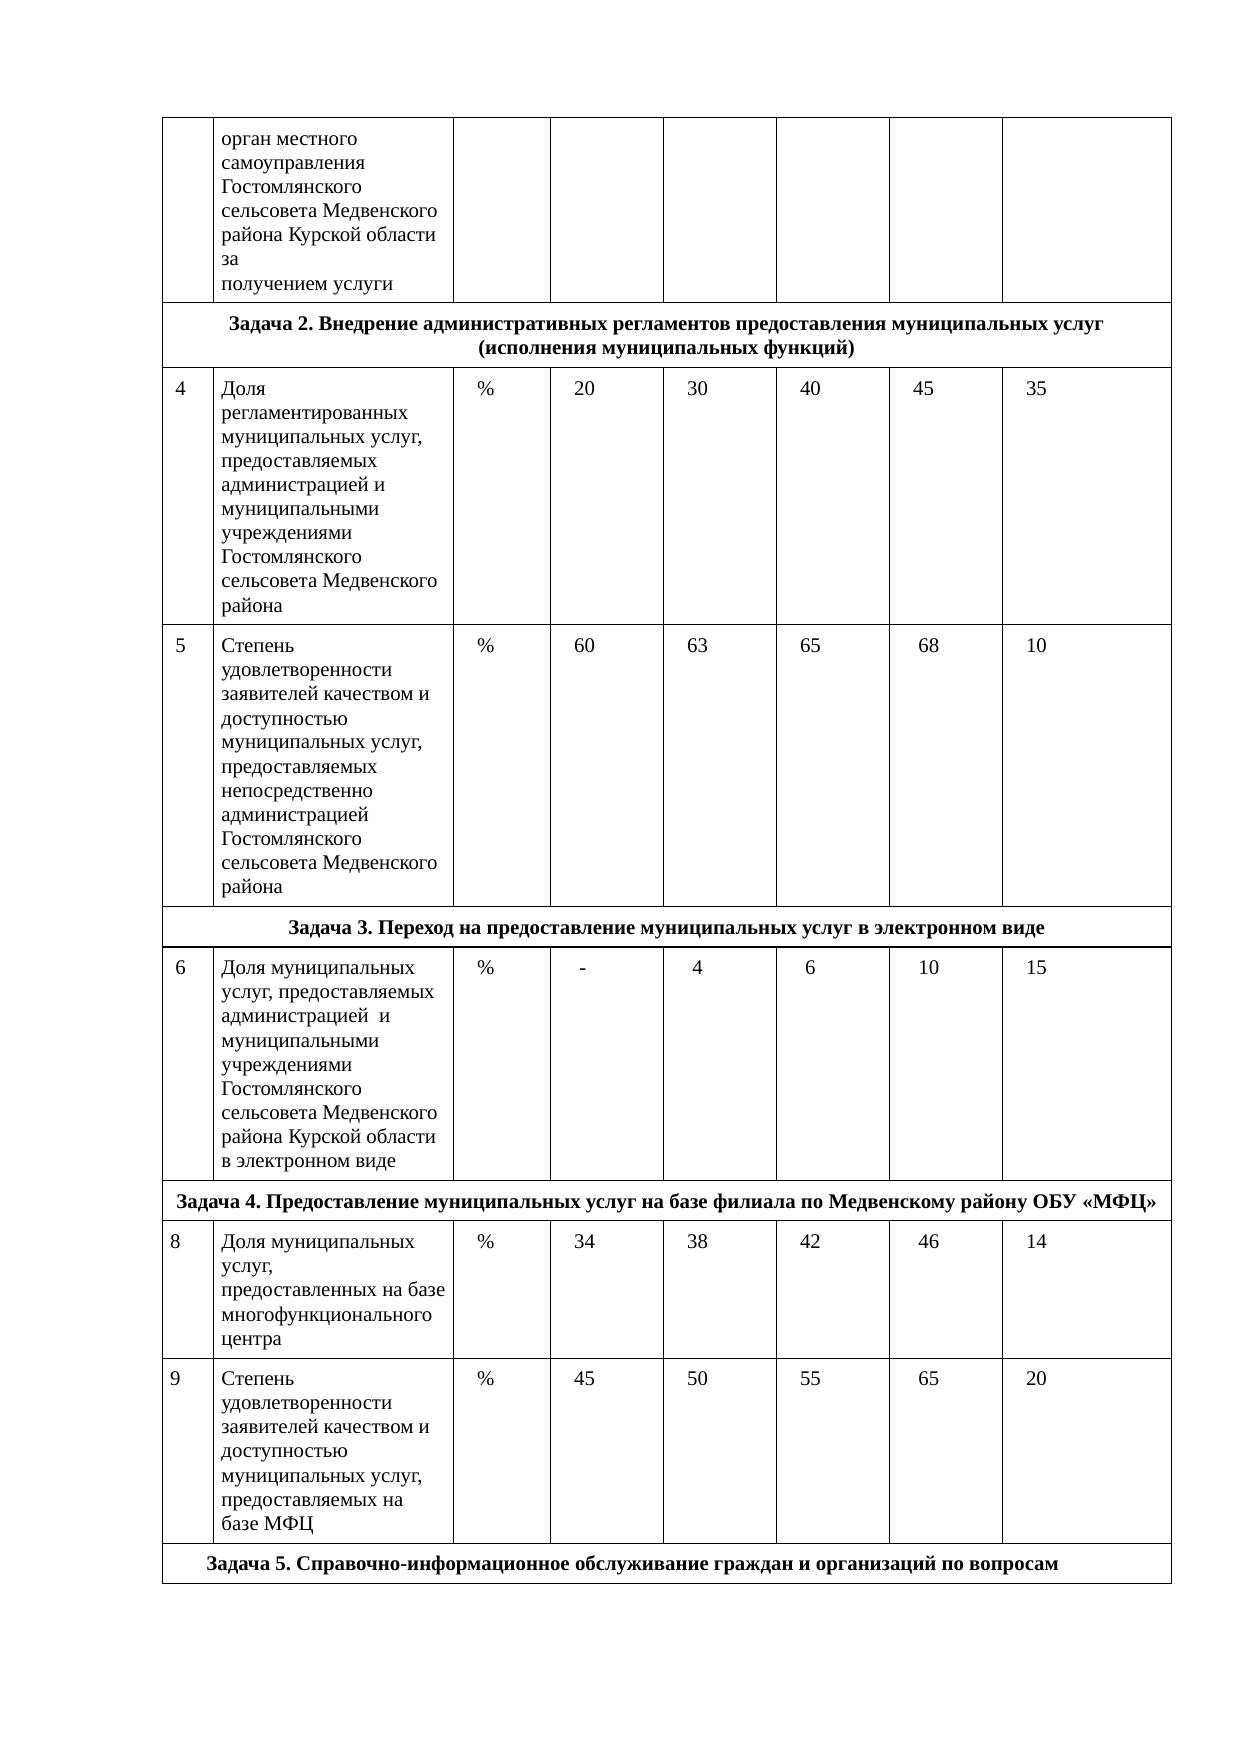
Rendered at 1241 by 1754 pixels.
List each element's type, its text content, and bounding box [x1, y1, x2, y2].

table_cell Степень удовлетворенности заявителей качеством и доступностью муниципальных услуг, предоставляемых на базе МФЦ [214, 1359, 453, 1542]
table_cell 8 [163, 1221, 213, 1357]
table_cell - [551, 948, 663, 1180]
table_cell 4 [664, 948, 776, 1180]
table_cell Задача 2. Внедрение административных регламентов предоставления муниципальных услуг (исполнения муниципальных функций) [163, 303, 1171, 367]
table_cell [777, 118, 889, 302]
table_cell 4 [163, 368, 213, 624]
table_cell 30 [664, 368, 776, 624]
table_cell 10 [890, 948, 1002, 1180]
table_cell % [454, 948, 550, 1180]
table_cell [454, 118, 550, 302]
table_cell 65 [890, 1359, 1002, 1542]
table_cell 42 [777, 1221, 889, 1357]
table_cell [551, 118, 663, 302]
table_cell Задача 3. Переход на предоставление муниципальных услуг в электронном виде [163, 907, 1171, 946]
table_cell [163, 118, 213, 302]
table_cell 45 [890, 368, 1002, 624]
table_cell 68 [890, 625, 1002, 906]
table_cell 60 [551, 625, 663, 906]
table_cell орган местного самоуправления Гостомлянского сельсовета Медвенского района Курской области за получением услуги [214, 118, 453, 302]
table_cell % [454, 1359, 550, 1542]
table_cell 6 [163, 948, 213, 1180]
table_cell [1003, 118, 1171, 302]
table_cell 34 [551, 1221, 663, 1357]
table_cell 14 [1003, 1221, 1171, 1357]
table_cell [890, 118, 1002, 302]
table_cell 40 [777, 368, 889, 624]
table_cell 50 [664, 1359, 776, 1542]
table_cell 10 [1003, 625, 1171, 906]
table_cell Доля регламентированных муниципальных услуг, предоставляемых администрацией и муниципальными учреждениями Гостомлянского сельсовета Медвенского района [214, 368, 453, 624]
table_cell 45 [551, 1359, 663, 1542]
table_cell 20 [551, 368, 663, 624]
table_cell 20 [1003, 1359, 1171, 1542]
table_cell Доля муниципальных услуг, предоставляемых администрацией и муниципальными учреждениями Гостомлянского сельсовета Медвенского района Курской области в электронном виде [214, 948, 453, 1180]
table_cell Доля муниципальных услуг, предоставленных на базе многофункционального центра [214, 1221, 453, 1357]
table_cell 63 [664, 625, 776, 906]
table_cell Задача 5. Справочно-информационное обслуживание граждан и организаций по вопросам [163, 1544, 1171, 1583]
table_cell 38 [664, 1221, 776, 1357]
table_cell Задача 4. Предоставление муниципальных услуг на базе филиала по Медвенскому району ОБУ «МФЦ» [163, 1181, 1171, 1220]
table_cell 6 [777, 948, 889, 1180]
table_cell 55 [777, 1359, 889, 1542]
table_cell 65 [777, 625, 889, 906]
table_cell 35 [1003, 368, 1171, 624]
table_cell % [454, 368, 550, 624]
table_cell 5 [163, 625, 213, 906]
table_cell 46 [890, 1221, 1002, 1357]
table_cell 15 [1003, 948, 1171, 1180]
table_cell % [454, 625, 550, 906]
table_cell 9 [163, 1359, 213, 1542]
table_cell Степень удовлетворенности заявителей качеством и доступностью муниципальных услуг, предоставляемых непосредственно администрацией Гостомлянского сельсовета Медвенского района [214, 625, 453, 906]
table_cell % [454, 1221, 550, 1357]
table_cell [664, 118, 776, 302]
